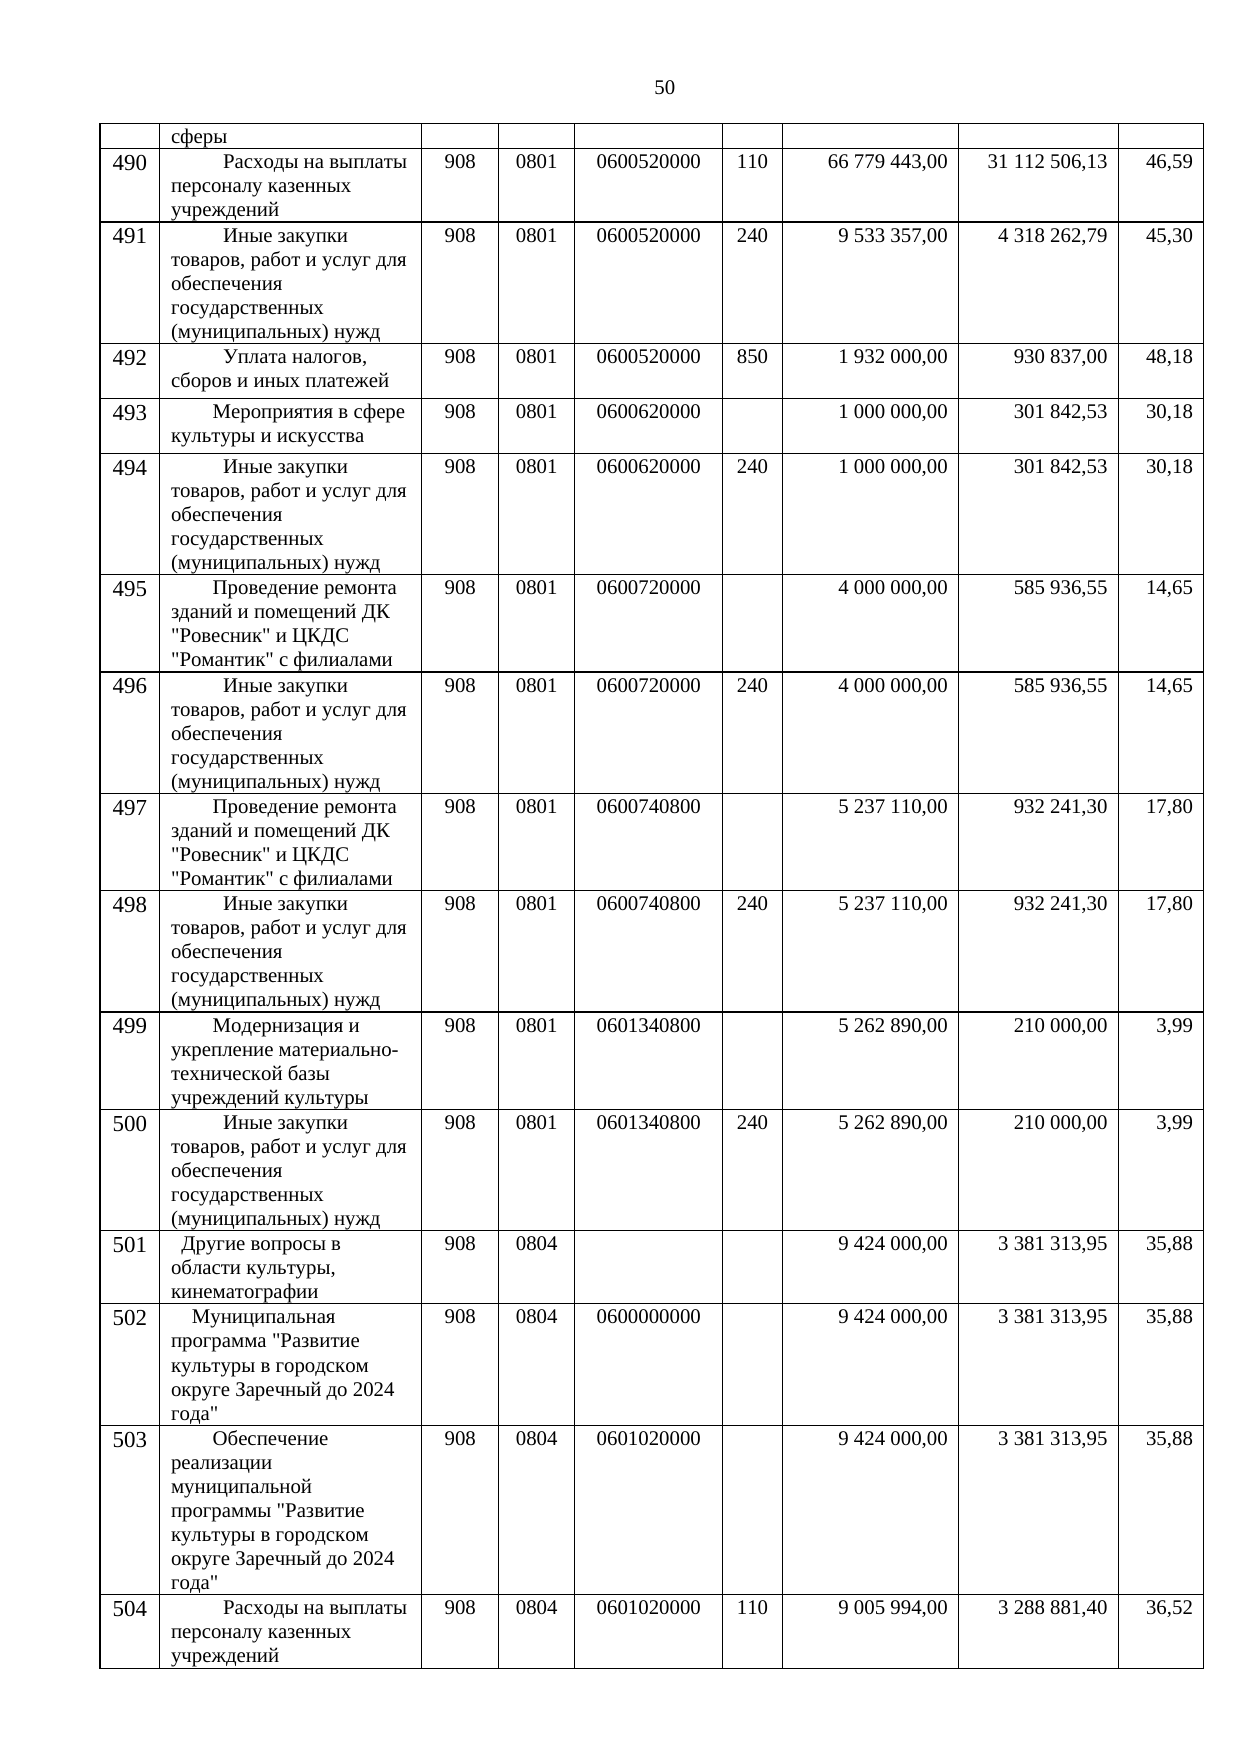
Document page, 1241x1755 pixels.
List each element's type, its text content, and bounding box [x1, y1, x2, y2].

table_cell 5 262 890,00 [783, 1110, 958, 1230]
table_cell 0801 [499, 344, 574, 398]
table_cell 5 237 110,00 [783, 794, 958, 890]
table_cell 9 005 994,00 [783, 1595, 958, 1667]
table_cell Иные закупки товаров, работ и услуг для обеспечения государственных (муниципальных) нужд [160, 1110, 421, 1230]
table_cell 0804 [499, 1304, 574, 1425]
table_cell Иные закупки товаров, работ и услуг для обеспечения государственных (муниципальных) нужд [160, 223, 421, 343]
table_cell 48,18 [1119, 344, 1203, 398]
table_cell 30,18 [1119, 399, 1203, 453]
table_cell 0601020000 [575, 1426, 722, 1594]
table_cell 0600740800 [575, 891, 722, 1011]
table_cell 14,65 [1119, 673, 1203, 793]
table_cell 110 [723, 1595, 782, 1667]
table_cell 36,52 [1119, 1595, 1203, 1667]
table_cell 908 [422, 223, 498, 343]
table_cell 908 [422, 673, 498, 793]
table_cell 585 936,55 [959, 673, 1118, 793]
table_cell Муниципальная программа "Развитие культуры в городском округе Заречный до 2024 года" [160, 1304, 421, 1425]
table_cell 4 000 000,00 [783, 673, 958, 793]
table_cell 240 [723, 891, 782, 1011]
table_cell 498 [101, 891, 159, 1011]
table_cell 0600520000 [575, 149, 722, 221]
table_cell 210 000,00 [959, 1110, 1118, 1230]
table_cell 0801 [499, 399, 574, 453]
table_cell 0600620000 [575, 399, 722, 453]
table_cell 210 000,00 [959, 1013, 1118, 1109]
table_cell Расходы на выплаты персоналу казенных учреждений [160, 1595, 421, 1667]
table_cell [723, 1426, 782, 1594]
table_cell Иные закупки товаров, работ и услуг для обеспечения государственных (муниципальных) нужд [160, 673, 421, 793]
table_cell 9 424 000,00 [783, 1231, 958, 1303]
table_cell 0601020000 [575, 1595, 722, 1667]
table_cell 0801 [499, 891, 574, 1011]
table_cell [422, 124, 498, 148]
table_cell [723, 794, 782, 890]
table_cell 240 [723, 1110, 782, 1230]
table_cell Мероприятия в сфере культуры и искусства [160, 399, 421, 453]
table_cell Модернизация и укрепление материально-технической базы учреждений культуры [160, 1013, 421, 1109]
table_cell 0801 [499, 223, 574, 343]
table_cell 492 [101, 344, 159, 398]
table_cell 3,99 [1119, 1110, 1203, 1230]
table_cell Уплата налогов, сборов и иных платежей [160, 344, 421, 398]
table_cell 110 [723, 149, 782, 221]
table_cell 0801 [499, 673, 574, 793]
table_cell 0601340800 [575, 1013, 722, 1109]
table_cell 0600740800 [575, 794, 722, 890]
table_cell Расходы на выплаты персоналу казенных учреждений [160, 149, 421, 221]
table_cell 45,30 [1119, 223, 1203, 343]
table_cell 31 112 506,13 [959, 149, 1118, 221]
table_cell 908 [422, 1595, 498, 1667]
table_cell Обеспечение реализации муниципальной программы "Развитие культуры в городском округе Заречный до 2024 года" [160, 1426, 421, 1594]
table_cell 908 [422, 454, 498, 574]
table_cell 0801 [499, 454, 574, 574]
table_cell 908 [422, 794, 498, 890]
table_cell 495 [101, 575, 159, 671]
table_cell [723, 575, 782, 671]
table_cell 494 [101, 454, 159, 574]
table_cell 5 237 110,00 [783, 891, 958, 1011]
table_cell 0600720000 [575, 673, 722, 793]
table_cell [959, 124, 1118, 148]
table_cell 0600720000 [575, 575, 722, 671]
table_cell 301 842,53 [959, 399, 1118, 453]
table_cell 4 000 000,00 [783, 575, 958, 671]
table_cell [1119, 124, 1203, 148]
table_cell 5 262 890,00 [783, 1013, 958, 1109]
table_cell 490 [101, 149, 159, 221]
table_cell 0600520000 [575, 344, 722, 398]
table_cell 496 [101, 673, 159, 793]
table_cell [575, 124, 722, 148]
table_cell 0801 [499, 1013, 574, 1109]
table_cell 0600620000 [575, 454, 722, 574]
table_cell 46,59 [1119, 149, 1203, 221]
table_cell 493 [101, 399, 159, 453]
table_cell [723, 399, 782, 453]
table_cell 240 [723, 454, 782, 574]
table_cell [101, 124, 159, 148]
table_cell 0804 [499, 1426, 574, 1594]
table_cell 0801 [499, 794, 574, 890]
table_cell 30,18 [1119, 454, 1203, 574]
table_cell 908 [422, 1231, 498, 1303]
table_cell 3 288 881,40 [959, 1595, 1118, 1667]
table_cell 497 [101, 794, 159, 890]
table_cell 0600000000 [575, 1304, 722, 1425]
table_cell 908 [422, 149, 498, 221]
table_cell 1 000 000,00 [783, 399, 958, 453]
table_cell 502 [101, 1304, 159, 1425]
table_cell 240 [723, 673, 782, 793]
table_cell [723, 124, 782, 148]
table_cell Другие вопросы в области культуры, кинематографии [160, 1231, 421, 1303]
table_cell [783, 124, 958, 148]
table_cell 35,88 [1119, 1426, 1203, 1594]
table_cell 4 318 262,79 [959, 223, 1118, 343]
table_cell 908 [422, 891, 498, 1011]
table_cell [723, 1231, 782, 1303]
table_cell [723, 1013, 782, 1109]
table_cell 14,65 [1119, 575, 1203, 671]
table_cell Иные закупки товаров, работ и услуг для обеспечения государственных (муниципальных) нужд [160, 891, 421, 1011]
table_cell 3 381 313,95 [959, 1231, 1118, 1303]
table_cell 301 842,53 [959, 454, 1118, 574]
table_cell 1 000 000,00 [783, 454, 958, 574]
table_cell 504 [101, 1595, 159, 1667]
table_cell 908 [422, 1304, 498, 1425]
table_cell 0601340800 [575, 1110, 722, 1230]
table_cell 908 [422, 1013, 498, 1109]
table_cell 1 932 000,00 [783, 344, 958, 398]
table_cell 9 533 357,00 [783, 223, 958, 343]
table_cell 66 779 443,00 [783, 149, 958, 221]
table_cell [575, 1231, 722, 1303]
table_cell 17,80 [1119, 794, 1203, 890]
table_cell 9 424 000,00 [783, 1304, 958, 1425]
table_cell 35,88 [1119, 1304, 1203, 1425]
table_cell 850 [723, 344, 782, 398]
table_cell 3 381 313,95 [959, 1426, 1118, 1594]
table_cell 0804 [499, 1595, 574, 1667]
table_cell 17,80 [1119, 891, 1203, 1011]
table_cell 932 241,30 [959, 794, 1118, 890]
table_cell 0801 [499, 149, 574, 221]
table_cell 0801 [499, 1110, 574, 1230]
table_cell Иные закупки товаров, работ и услуг для обеспечения государственных (муниципальных) нужд [160, 454, 421, 574]
table_cell 499 [101, 1013, 159, 1109]
table_cell 240 [723, 223, 782, 343]
table_cell 35,88 [1119, 1231, 1203, 1303]
table_cell 0801 [499, 575, 574, 671]
table_cell 500 [101, 1110, 159, 1230]
table_cell 491 [101, 223, 159, 343]
table_cell 908 [422, 1110, 498, 1230]
table_cell [499, 124, 574, 148]
table_cell сферы [160, 124, 421, 148]
table_cell 0804 [499, 1231, 574, 1303]
table_cell 0600520000 [575, 223, 722, 343]
table_cell [723, 1304, 782, 1425]
table_cell Проведение ремонта зданий и помещений ДК "Ровесник" и ЦКДС "Романтик" с филиалами [160, 575, 421, 671]
table_cell Проведение ремонта зданий и помещений ДК "Ровесник" и ЦКДС "Романтик" с филиалами [160, 794, 421, 890]
table_cell 908 [422, 1426, 498, 1594]
table_cell 930 837,00 [959, 344, 1118, 398]
table_cell 501 [101, 1231, 159, 1303]
table_cell 3,99 [1119, 1013, 1203, 1109]
table_cell 9 424 000,00 [783, 1426, 958, 1594]
table_cell 908 [422, 575, 498, 671]
table_cell 585 936,55 [959, 575, 1118, 671]
table_cell 908 [422, 399, 498, 453]
table_cell 908 [422, 344, 498, 398]
table_cell 3 381 313,95 [959, 1304, 1118, 1425]
table_cell 932 241,30 [959, 891, 1118, 1011]
table_cell 503 [101, 1426, 159, 1594]
